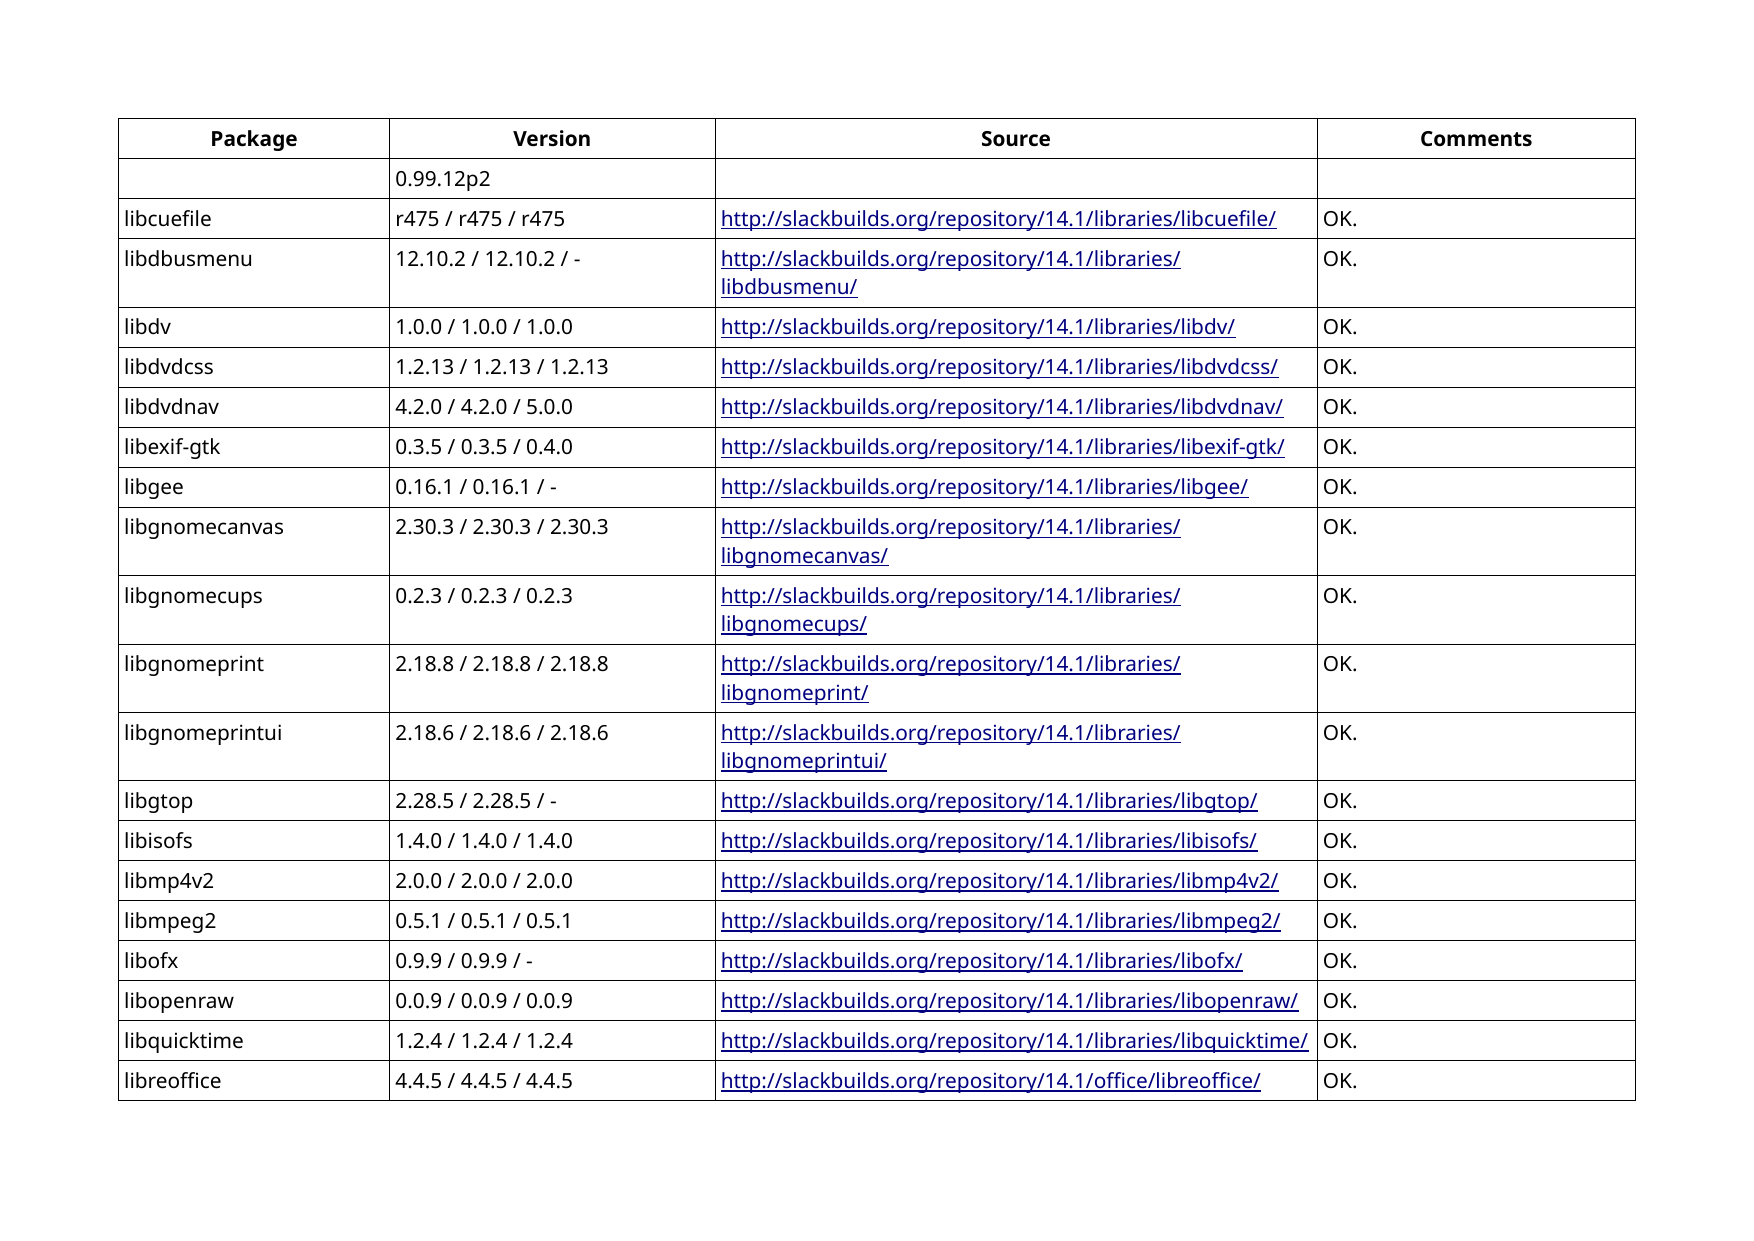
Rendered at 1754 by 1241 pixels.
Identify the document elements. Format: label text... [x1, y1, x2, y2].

table_cell 2.28.5 / 2.28.5 / - [390, 781, 715, 820]
table_cell http://slackbuilds.org/repository/14.1/libraries/libdvdcss/ [716, 348, 1317, 387]
table_cell libexif-gtk [119, 428, 389, 467]
table_cell OK. [1318, 428, 1635, 467]
table_cell libgtop [119, 781, 389, 820]
table_cell http://slackbuilds.org/repository/14.1/libraries/libcuefile/ [716, 199, 1317, 238]
table_cell 2.18.6 / 2.18.6 / 2.18.6 [390, 713, 715, 780]
table_cell 2.18.8 / 2.18.8 / 2.18.8 [390, 645, 715, 712]
table_cell OK. [1318, 468, 1635, 507]
table_cell OK. [1318, 981, 1635, 1020]
table_cell [119, 159, 389, 198]
table_cell OK. [1318, 388, 1635, 427]
table_cell [716, 159, 1317, 198]
table_cell libquicktime [119, 1021, 389, 1060]
table_cell [1318, 159, 1635, 198]
table_cell OK. [1318, 576, 1635, 643]
table_cell http://slackbuilds.org/repository/14.1/libraries/libgnomeprint/ [716, 645, 1317, 712]
table_cell OK. [1318, 901, 1635, 940]
table_cell libgnomeprint [119, 645, 389, 712]
table_cell libdvdcss [119, 348, 389, 387]
table_cell 4.4.5 / 4.4.5 / 4.4.5 [390, 1061, 715, 1100]
table_header Version [390, 119, 715, 158]
table_cell 0.2.3 / 0.2.3 / 0.2.3 [390, 576, 715, 643]
table_cell 0.0.9 / 0.0.9 / 0.0.9 [390, 981, 715, 1020]
table_cell http://slackbuilds.org/repository/14.1/libraries/libopenraw/ [716, 981, 1317, 1020]
table_cell 1.0.0 / 1.0.0 / 1.0.0 [390, 308, 715, 347]
table_cell OK. [1318, 645, 1635, 712]
table_cell http://slackbuilds.org/repository/14.1/libraries/libexif-gtk/ [716, 428, 1317, 467]
table_cell OK. [1318, 821, 1635, 860]
table_cell libmp4v2 [119, 861, 389, 900]
table_cell libreoffice [119, 1061, 389, 1100]
table_cell http://slackbuilds.org/repository/14.1/office/libreoffice/ [716, 1061, 1317, 1100]
table_cell http://slackbuilds.org/repository/14.1/libraries/libdbusmenu/ [716, 239, 1317, 307]
table_cell OK. [1318, 1021, 1635, 1060]
table_cell http://slackbuilds.org/repository/14.1/libraries/libgnomeprintui/ [716, 713, 1317, 780]
table_cell libgee [119, 468, 389, 507]
table_header Source [716, 119, 1317, 158]
table_cell 1.4.0 / 1.4.0 / 1.4.0 [390, 821, 715, 860]
table_cell libgnomecanvas [119, 508, 389, 575]
table_cell libgnomecups [119, 576, 389, 643]
table_cell 0.5.1 / 0.5.1 / 0.5.1 [390, 901, 715, 940]
table_cell http://slackbuilds.org/repository/14.1/libraries/libquicktime/ [716, 1021, 1317, 1060]
table_cell libofx [119, 941, 389, 980]
table_cell libisofs [119, 821, 389, 860]
table_cell OK. [1318, 508, 1635, 575]
table_cell OK. [1318, 239, 1635, 307]
table_cell 0.9.9 / 0.9.9 / - [390, 941, 715, 980]
table_cell libdbusmenu [119, 239, 389, 307]
table_cell 12.10.2 / 12.10.2 / - [390, 239, 715, 307]
table_cell 1.2.4 / 1.2.4 / 1.2.4 [390, 1021, 715, 1060]
table_cell http://slackbuilds.org/repository/14.1/libraries/libgnomecanvas/ [716, 508, 1317, 575]
table_cell OK. [1318, 348, 1635, 387]
table_cell http://slackbuilds.org/repository/14.1/libraries/libmp4v2/ [716, 861, 1317, 900]
table_cell http://slackbuilds.org/repository/14.1/libraries/libgee/ [716, 468, 1317, 507]
table_header Comments [1318, 119, 1635, 158]
table_cell http://slackbuilds.org/repository/14.1/libraries/libdvdnav/ [716, 388, 1317, 427]
table_cell OK. [1318, 941, 1635, 980]
table_cell http://slackbuilds.org/repository/14.1/libraries/libgtop/ [716, 781, 1317, 820]
table_cell OK. [1318, 1061, 1635, 1100]
table_header Package [119, 119, 389, 158]
table_cell 1.2.13 / 1.2.13 / 1.2.13 [390, 348, 715, 387]
table_cell libopenraw [119, 981, 389, 1020]
table_cell 2.0.0 / 2.0.0 / 2.0.0 [390, 861, 715, 900]
table_cell 0.3.5 / 0.3.5 / 0.4.0 [390, 428, 715, 467]
table_cell libdv [119, 308, 389, 347]
table_cell http://slackbuilds.org/repository/14.1/libraries/libofx/ [716, 941, 1317, 980]
table_cell http://slackbuilds.org/repository/14.1/libraries/libisofs/ [716, 821, 1317, 860]
table_cell OK. [1318, 781, 1635, 820]
table_cell libmpeg2 [119, 901, 389, 940]
table_cell libdvdnav [119, 388, 389, 427]
table_cell OK. [1318, 308, 1635, 347]
table_cell 2.30.3 / 2.30.3 / 2.30.3 [390, 508, 715, 575]
table_cell http://slackbuilds.org/repository/14.1/libraries/libgnomecups/ [716, 576, 1317, 643]
table_cell r475 / r475 / r475 [390, 199, 715, 238]
table_cell http://slackbuilds.org/repository/14.1/libraries/libdv/ [716, 308, 1317, 347]
table_cell 4.2.0 / 4.2.0 / 5.0.0 [390, 388, 715, 427]
table_cell OK. [1318, 199, 1635, 238]
table_cell 0.99.12p2 [390, 159, 715, 198]
table_cell OK. [1318, 861, 1635, 900]
table_cell libcuefile [119, 199, 389, 238]
table_cell http://slackbuilds.org/repository/14.1/libraries/libmpeg2/ [716, 901, 1317, 940]
table_cell libgnomeprintui [119, 713, 389, 780]
table_cell OK. [1318, 713, 1635, 780]
table_cell 0.16.1 / 0.16.1 / - [390, 468, 715, 507]
